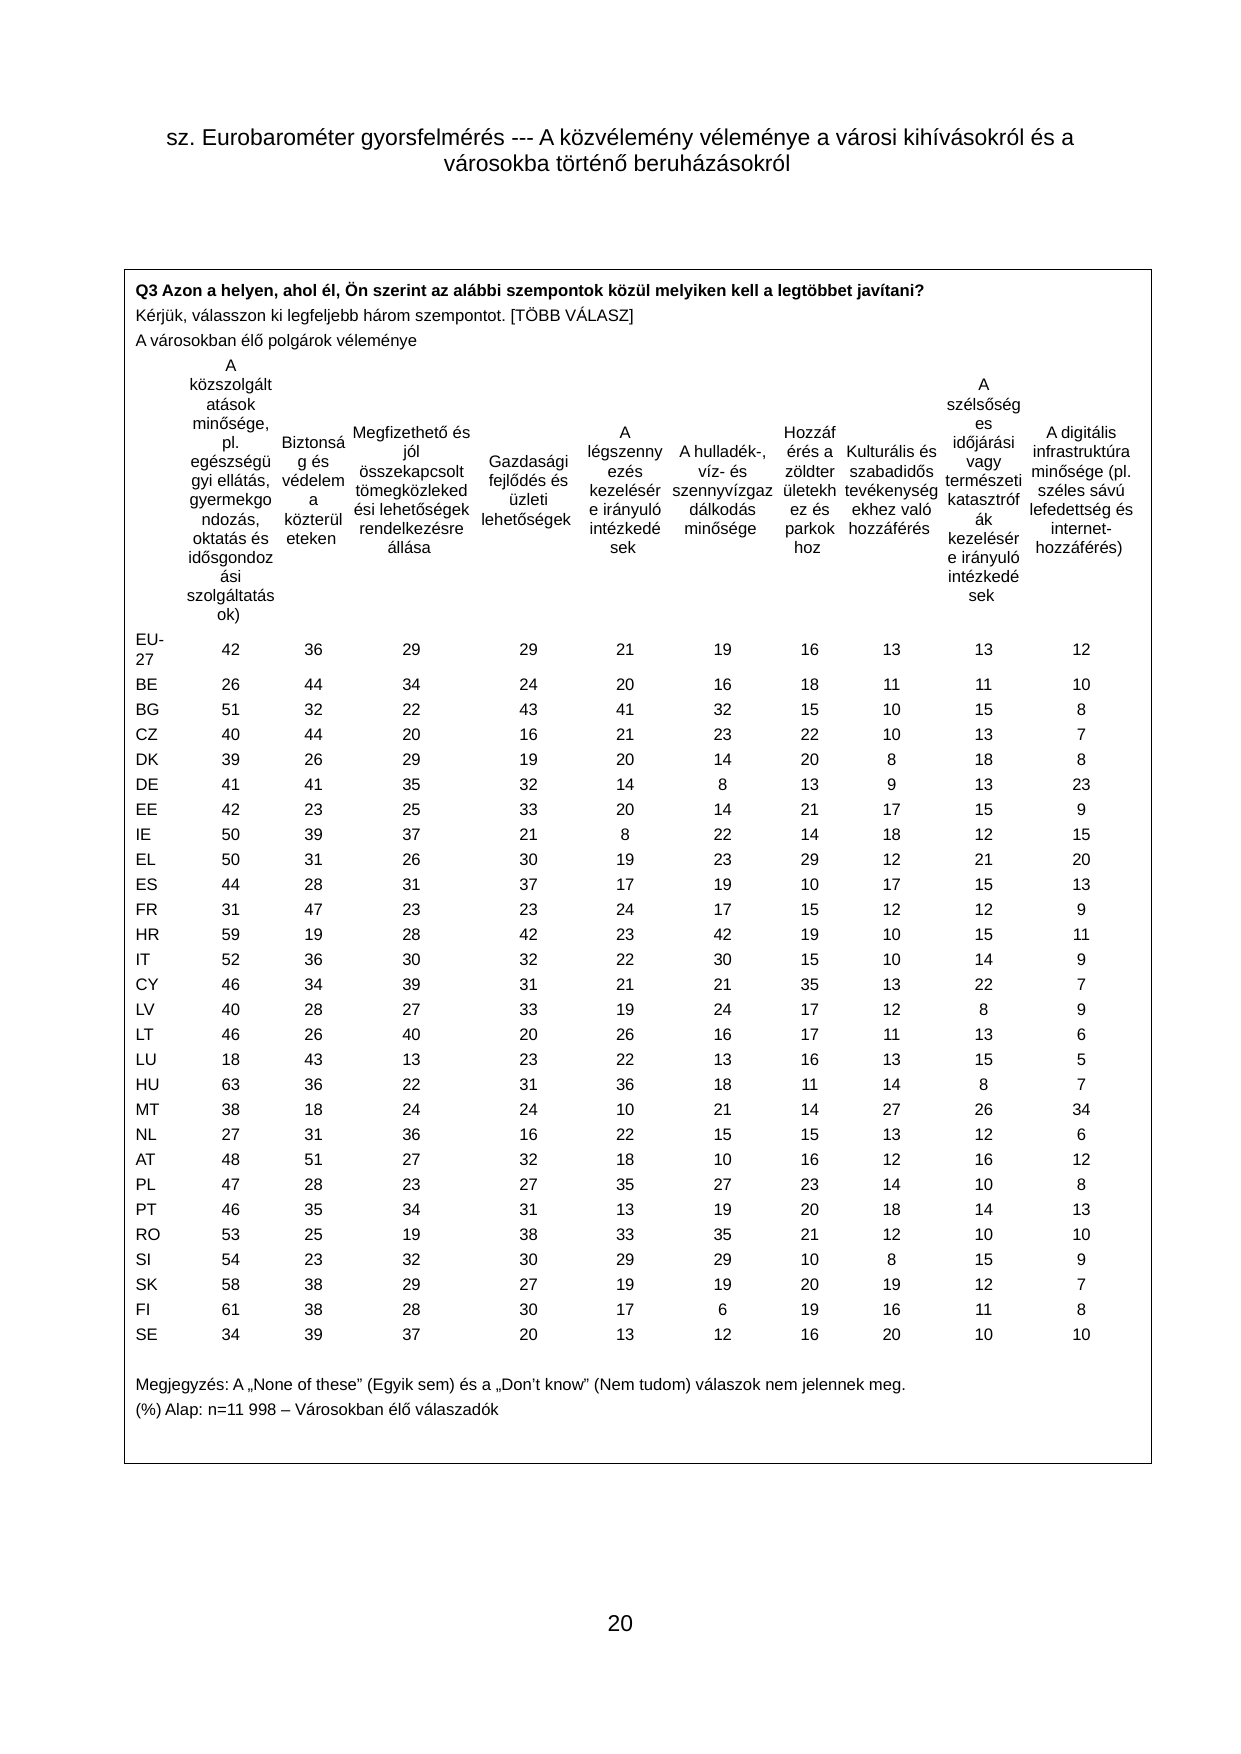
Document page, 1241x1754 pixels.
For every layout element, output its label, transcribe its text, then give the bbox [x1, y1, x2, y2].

table_cell 21 [778, 796, 842, 821]
table_cell 31 [278, 1121, 349, 1146]
table_cell 22 [349, 696, 474, 721]
table_cell DK [133, 746, 183, 771]
table_cell [667, 1346, 778, 1371]
table_cell 8 [583, 821, 667, 846]
table_cell 15 [667, 1121, 778, 1146]
table_cell 29 [667, 1246, 778, 1271]
table_cell 16 [667, 1021, 778, 1046]
table_cell 16 [667, 671, 778, 696]
table_cell 43 [278, 1046, 349, 1071]
table_cell [474, 1346, 583, 1371]
table_cell 37 [349, 1321, 474, 1346]
table_cell 42 [183, 627, 278, 671]
table_cell 29 [349, 746, 474, 771]
table_cell 20 [1026, 846, 1136, 871]
table_cell PT [133, 1196, 183, 1221]
table_cell 13 [941, 1021, 1026, 1046]
table_cell 35 [778, 971, 842, 996]
table_cell 27 [474, 1271, 583, 1296]
table_cell 16 [778, 1146, 842, 1171]
table_cell 41 [278, 771, 349, 796]
table_cell 13 [583, 1321, 667, 1346]
table_cell 11 [778, 1071, 842, 1096]
table_cell 61 [183, 1296, 278, 1321]
table_cell 18 [778, 671, 842, 696]
table_cell CZ [133, 721, 183, 746]
table_cell 15 [941, 1046, 1026, 1071]
table_cell 33 [474, 796, 583, 821]
table_cell 18 [842, 821, 941, 846]
table_cell 11 [842, 1021, 941, 1046]
table_cell 50 [183, 846, 278, 871]
table_cell 14 [778, 1096, 842, 1121]
table_cell 37 [349, 821, 474, 846]
table_cell 11 [842, 671, 941, 696]
table_cell 12 [941, 821, 1026, 846]
table_cell CY [133, 971, 183, 996]
table_cell 48 [183, 1146, 278, 1171]
table_cell 39 [278, 1321, 349, 1346]
table_cell 20 [474, 1321, 583, 1346]
table_cell 18 [183, 1046, 278, 1071]
table_cell [133, 1346, 183, 1371]
table_cell 28 [349, 1296, 474, 1321]
table_cell 8 [667, 771, 778, 796]
table_cell 15 [778, 896, 842, 921]
table_cell 32 [474, 946, 583, 971]
table_cell 19 [583, 996, 667, 1021]
table_cell 7 [1026, 1271, 1136, 1296]
table_cell 13 [842, 971, 941, 996]
table_cell [778, 1346, 842, 1371]
table_cell 27 [349, 996, 474, 1021]
table_cell 19 [474, 746, 583, 771]
table_cell 42 [474, 921, 583, 946]
table_cell 20 [842, 1321, 941, 1346]
table_cell 20 [474, 1021, 583, 1046]
table_cell 9 [1026, 1246, 1136, 1271]
table_cell HR [133, 921, 183, 946]
table_cell A hulladék-, víz- és szennyvízgazdálkodás minősége [667, 353, 778, 627]
table_cell 40 [183, 721, 278, 746]
table_cell 35 [667, 1221, 778, 1246]
table_cell AT [133, 1146, 183, 1171]
table_cell 16 [778, 1321, 842, 1346]
table_cell 16 [474, 721, 583, 746]
table_cell 10 [842, 921, 941, 946]
table_cell 32 [667, 696, 778, 721]
table_cell 34 [1026, 1096, 1136, 1121]
table_cell 19 [278, 921, 349, 946]
table_cell 14 [667, 796, 778, 821]
table_cell 22 [349, 1071, 474, 1096]
table_cell 10 [778, 871, 842, 896]
table_cell 22 [583, 1121, 667, 1146]
table_cell Kulturális és szabadidős tevékenységekhez való hozzáférés [842, 353, 941, 627]
table_cell 38 [474, 1221, 583, 1246]
table_cell 10 [842, 696, 941, 721]
table_cell 24 [667, 996, 778, 1021]
table_cell 34 [349, 671, 474, 696]
table_cell 54 [183, 1246, 278, 1271]
table_cell 11 [941, 1296, 1026, 1321]
table_cell 23 [349, 896, 474, 921]
table_cell 10 [778, 1246, 842, 1271]
table_cell 21 [667, 1096, 778, 1121]
table_cell 13 [941, 771, 1026, 796]
table_cell 20 [349, 721, 474, 746]
table_cell 44 [278, 721, 349, 746]
table_cell 15 [941, 921, 1026, 946]
table_cell 12 [667, 1321, 778, 1346]
table_cell 8 [1026, 1171, 1136, 1196]
table_cell 20 [583, 796, 667, 821]
table_cell 19 [667, 1196, 778, 1221]
table_cell 14 [778, 821, 842, 846]
table_cell 12 [941, 1271, 1026, 1296]
table_cell 17 [842, 796, 941, 821]
table_cell 28 [278, 996, 349, 1021]
table_cell 17 [667, 896, 778, 921]
table_cell Biztonság és védelem a közterületeken [278, 353, 349, 627]
table_cell 22 [583, 946, 667, 971]
table_cell 18 [278, 1096, 349, 1121]
table_cell 15 [778, 696, 842, 721]
table_cell 15 [778, 946, 842, 971]
table_cell 12 [941, 1121, 1026, 1146]
table_cell 36 [278, 1071, 349, 1096]
table_cell 13 [842, 1046, 941, 1071]
table_cell A közszolgáltatások minősége, pl. egészségügyi ellátás, gyermekgondozás, oktatás és idősgondozási szolgáltatások) [183, 353, 278, 627]
table_cell 10 [842, 946, 941, 971]
table_cell 31 [278, 846, 349, 871]
table_cell 18 [941, 746, 1026, 771]
table_cell 46 [183, 971, 278, 996]
table_cell 23 [349, 1171, 474, 1196]
table_cell 27 [349, 1146, 474, 1171]
table_cell 14 [941, 946, 1026, 971]
table_cell 51 [183, 696, 278, 721]
table_cell 28 [278, 1171, 349, 1196]
table_cell 23 [667, 721, 778, 746]
table_cell 21 [583, 627, 667, 671]
table_cell EE [133, 796, 183, 821]
table_cell DE [133, 771, 183, 796]
table_cell LV [133, 996, 183, 1021]
table_cell 13 [842, 1121, 941, 1146]
table_cell 46 [183, 1021, 278, 1046]
table_cell 53 [183, 1221, 278, 1246]
table_cell 23 [778, 1171, 842, 1196]
table_cell 15 [941, 796, 1026, 821]
table_cell Megfizethető és jól összekapcsolt tömegközlekedési lehetőségek rendelkezésre állása [349, 353, 474, 627]
table_cell PL [133, 1171, 183, 1196]
table_cell 10 [1026, 1221, 1136, 1246]
table_cell 15 [941, 696, 1026, 721]
table_cell 20 [778, 746, 842, 771]
table_cell 42 [667, 921, 778, 946]
table_cell 17 [842, 871, 941, 896]
table_header Q3 Azon a helyen, ahol él, Ön szerint az alábbi szempontok közül melyiken kell a legtöbbet javítani? [133, 278, 1136, 303]
table_cell 42 [183, 796, 278, 821]
table_cell 19 [667, 627, 778, 671]
table_cell 13 [667, 1046, 778, 1071]
table_cell 12 [1026, 627, 1136, 671]
table_cell 9 [842, 771, 941, 796]
table_cell 30 [474, 1246, 583, 1271]
table_cell 26 [583, 1021, 667, 1046]
table_cell 6 [1026, 1021, 1136, 1046]
table_cell 8 [1026, 696, 1136, 721]
table_cell 40 [349, 1021, 474, 1046]
table_cell 21 [583, 721, 667, 746]
table_cell 11 [1026, 921, 1136, 946]
table_cell [278, 1346, 349, 1371]
table_cell 27 [474, 1171, 583, 1196]
table_cell 26 [278, 746, 349, 771]
table_cell 31 [474, 1196, 583, 1221]
table_cell 13 [778, 771, 842, 796]
table_cell 19 [778, 1296, 842, 1321]
table_cell 43 [474, 696, 583, 721]
table_cell Gazdasági fejlődés és üzleti lehetőségek [474, 353, 583, 627]
table_cell 9 [1026, 946, 1136, 971]
table_cell 38 [278, 1271, 349, 1296]
table_cell 8 [1026, 746, 1136, 771]
table_cell SK [133, 1271, 183, 1296]
table_cell [583, 1346, 667, 1371]
table_cell 10 [583, 1096, 667, 1121]
table_cell 9 [1026, 996, 1136, 1021]
table_cell SE [133, 1321, 183, 1346]
table_cell 18 [667, 1071, 778, 1096]
table_cell 16 [778, 1046, 842, 1071]
table_cell 24 [474, 1096, 583, 1121]
table_cell 40 [183, 996, 278, 1021]
table_cell 51 [278, 1146, 349, 1171]
table_cell 10 [941, 1321, 1026, 1346]
table_cell 7 [1026, 971, 1136, 996]
table_cell 25 [278, 1221, 349, 1246]
table_cell 30 [349, 946, 474, 971]
table_cell 36 [278, 946, 349, 971]
table_cell 16 [474, 1121, 583, 1146]
table_cell 19 [842, 1271, 941, 1296]
table_cell 10 [941, 1171, 1026, 1196]
table_cell 10 [842, 721, 941, 746]
table_cell 16 [778, 627, 842, 671]
table_cell 5 [1026, 1046, 1136, 1071]
table_cell 14 [941, 1196, 1026, 1221]
table_cell 32 [278, 696, 349, 721]
table_cell 9 [1026, 796, 1136, 821]
table_cell 38 [278, 1296, 349, 1321]
table_cell 10 [941, 1221, 1026, 1246]
table_cell 39 [349, 971, 474, 996]
table_cell 30 [667, 946, 778, 971]
table_cell 26 [349, 846, 474, 871]
table_cell 52 [183, 946, 278, 971]
table_cell 29 [349, 1271, 474, 1296]
table_cell 14 [842, 1071, 941, 1096]
table_cell EU-27 [133, 627, 183, 671]
table_cell 37 [474, 871, 583, 896]
table_cell 20 [583, 671, 667, 696]
table_cell 22 [583, 1046, 667, 1071]
table_cell 14 [667, 746, 778, 771]
table_cell 35 [583, 1171, 667, 1196]
table_cell 12 [842, 1146, 941, 1171]
table_cell 22 [667, 821, 778, 846]
table_cell 29 [474, 627, 583, 671]
table_cell 7 [1026, 721, 1136, 746]
table_cell 17 [583, 1296, 667, 1321]
table_cell 36 [349, 1121, 474, 1146]
table_cell A szélsőséges időjárási vagy természeti katasztrófák kezelésére irányuló intézkedések [941, 353, 1026, 627]
table_cell 20 [778, 1271, 842, 1296]
table_cell 21 [583, 971, 667, 996]
table_cell 33 [474, 996, 583, 1021]
table_cell 12 [842, 1221, 941, 1246]
table_cell 30 [474, 1296, 583, 1321]
table_cell 9 [1026, 896, 1136, 921]
table_cell 19 [667, 1271, 778, 1296]
table_cell BG [133, 696, 183, 721]
table_cell 17 [778, 1021, 842, 1046]
table_cell 23 [474, 896, 583, 921]
table_cell 20 [778, 1196, 842, 1221]
table_cell BE [133, 671, 183, 696]
table_cell 18 [583, 1146, 667, 1171]
table_cell 47 [183, 1171, 278, 1196]
table_cell 27 [667, 1171, 778, 1196]
table_cell [941, 1346, 1026, 1371]
table_cell HU [133, 1071, 183, 1096]
table_cell 26 [941, 1096, 1026, 1121]
table_cell 16 [842, 1296, 941, 1321]
table_cell 26 [278, 1021, 349, 1046]
table_cell 32 [474, 771, 583, 796]
table_cell 50 [183, 821, 278, 846]
table_cell 35 [349, 771, 474, 796]
table_cell 19 [349, 1221, 474, 1246]
table_cell 25 [349, 796, 474, 821]
table_cell 10 [1026, 671, 1136, 696]
table_cell 15 [778, 1121, 842, 1146]
table_cell 6 [667, 1296, 778, 1321]
table_cell FI [133, 1296, 183, 1321]
table_cell 19 [667, 871, 778, 896]
table_cell 8 [842, 746, 941, 771]
table_cell 28 [278, 871, 349, 896]
table_cell A digitális infrastruktúra minősége (pl. széles sávú lefedettség és internet-hozzáférés) [1026, 353, 1136, 627]
table_cell 8 [842, 1246, 941, 1271]
table_cell 21 [474, 821, 583, 846]
table_cell 13 [1026, 1196, 1136, 1221]
table_cell 10 [667, 1146, 778, 1171]
table_cell [842, 1346, 941, 1371]
table_cell 23 [474, 1046, 583, 1071]
table_cell 21 [778, 1221, 842, 1246]
table_cell 13 [349, 1046, 474, 1071]
table_cell 31 [474, 1071, 583, 1096]
table_cell 13 [842, 627, 941, 671]
table_cell 46 [183, 1196, 278, 1221]
table_cell 12 [842, 846, 941, 871]
table_cell 8 [1026, 1296, 1136, 1321]
table_cell 36 [583, 1071, 667, 1096]
table_cell SI [133, 1246, 183, 1271]
table_cell 24 [474, 671, 583, 696]
table_cell 23 [583, 921, 667, 946]
table_cell 19 [583, 1271, 667, 1296]
table_cell 44 [278, 671, 349, 696]
table_cell 22 [778, 721, 842, 746]
table_cell 63 [183, 1071, 278, 1096]
table_cell 38 [183, 1096, 278, 1121]
table_cell 13 [583, 1196, 667, 1221]
table_cell 12 [941, 896, 1026, 921]
table_cell NL [133, 1121, 183, 1146]
table_cell 23 [278, 1246, 349, 1271]
table_cell [1026, 1346, 1136, 1371]
table_cell 39 [183, 746, 278, 771]
table_cell 14 [842, 1171, 941, 1196]
table_cell 16 [941, 1146, 1026, 1171]
table_cell 47 [278, 896, 349, 921]
table_cell 20 [583, 746, 667, 771]
table_cell 21 [941, 846, 1026, 871]
table_cell 32 [474, 1146, 583, 1171]
table_cell 7 [1026, 1071, 1136, 1096]
table_cell 12 [842, 996, 941, 1021]
table_cell ES [133, 871, 183, 896]
table_cell 14 [583, 771, 667, 796]
table_cell LT [133, 1021, 183, 1046]
table_cell 44 [183, 871, 278, 896]
table_cell 31 [349, 871, 474, 896]
table_cell 15 [1026, 821, 1136, 846]
table_cell 23 [278, 796, 349, 821]
table_cell 11 [941, 671, 1026, 696]
table_cell 34 [349, 1196, 474, 1221]
table_cell 19 [583, 846, 667, 871]
table_cell 13 [941, 721, 1026, 746]
table_cell 15 [941, 871, 1026, 896]
table_cell 29 [778, 846, 842, 871]
table_cell 31 [183, 896, 278, 921]
table_cell IE [133, 821, 183, 846]
table_cell [183, 1346, 278, 1371]
table_cell 13 [941, 627, 1026, 671]
table_cell 19 [778, 921, 842, 946]
table_cell EL [133, 846, 183, 871]
table_cell 35 [278, 1196, 349, 1221]
table_cell 24 [583, 896, 667, 921]
table_cell RO [133, 1221, 183, 1246]
table_cell [133, 353, 183, 627]
table_cell IT [133, 946, 183, 971]
table_cell 58 [183, 1271, 278, 1296]
table_cell 34 [278, 971, 349, 996]
table_cell 29 [349, 627, 474, 671]
table_cell 41 [183, 771, 278, 796]
table_cell 22 [941, 971, 1026, 996]
table_cell 26 [183, 671, 278, 696]
table_cell 29 [583, 1246, 667, 1271]
table_cell 28 [349, 921, 474, 946]
table_cell 15 [941, 1246, 1026, 1271]
table_cell 31 [474, 971, 583, 996]
table_cell 34 [183, 1321, 278, 1346]
table_cell 18 [842, 1196, 941, 1221]
table_cell 6 [1026, 1121, 1136, 1146]
table_cell 8 [941, 996, 1026, 1021]
table_cell 41 [583, 696, 667, 721]
table_cell 33 [583, 1221, 667, 1246]
table_cell 13 [1026, 871, 1136, 896]
table_cell 59 [183, 921, 278, 946]
table_cell MT [133, 1096, 183, 1121]
table_cell 23 [667, 846, 778, 871]
table_cell 12 [1026, 1146, 1136, 1171]
table_cell FR [133, 896, 183, 921]
table_cell Megjegyzés: A „None of these” (Egyik sem) és a „Don’t know” (Nem tudom) válaszok nem jelennek meg. [133, 1371, 1136, 1396]
table_cell 36 [278, 627, 349, 671]
table_cell 39 [278, 821, 349, 846]
table_cell 30 [474, 846, 583, 871]
table_cell 8 [941, 1071, 1026, 1096]
table_cell Hozzáférés a zöldterületekhez és parkokhoz [778, 353, 842, 627]
table_cell 27 [842, 1096, 941, 1121]
table_cell Kérjük, válasszon ki legfeljebb három szempontot. [TÖBB VÁLASZ] [133, 303, 1136, 328]
table_cell 17 [778, 996, 842, 1021]
table_cell LU [133, 1046, 183, 1071]
table_cell A légszennyezés kezelésére irányuló intézkedések [583, 353, 667, 627]
table_cell A városokban élő polgárok véleménye [133, 328, 1136, 353]
table_cell 27 [183, 1121, 278, 1146]
table_cell 24 [349, 1096, 474, 1121]
table_cell 17 [583, 871, 667, 896]
table_cell 23 [1026, 771, 1136, 796]
table_cell 21 [667, 971, 778, 996]
table_cell 32 [349, 1246, 474, 1271]
table_cell (%) Alap: n=11 998 – Városokban élő válaszadók [133, 1396, 1136, 1421]
table_cell 10 [1026, 1321, 1136, 1346]
table_cell 12 [842, 896, 941, 921]
table_cell [349, 1346, 474, 1371]
